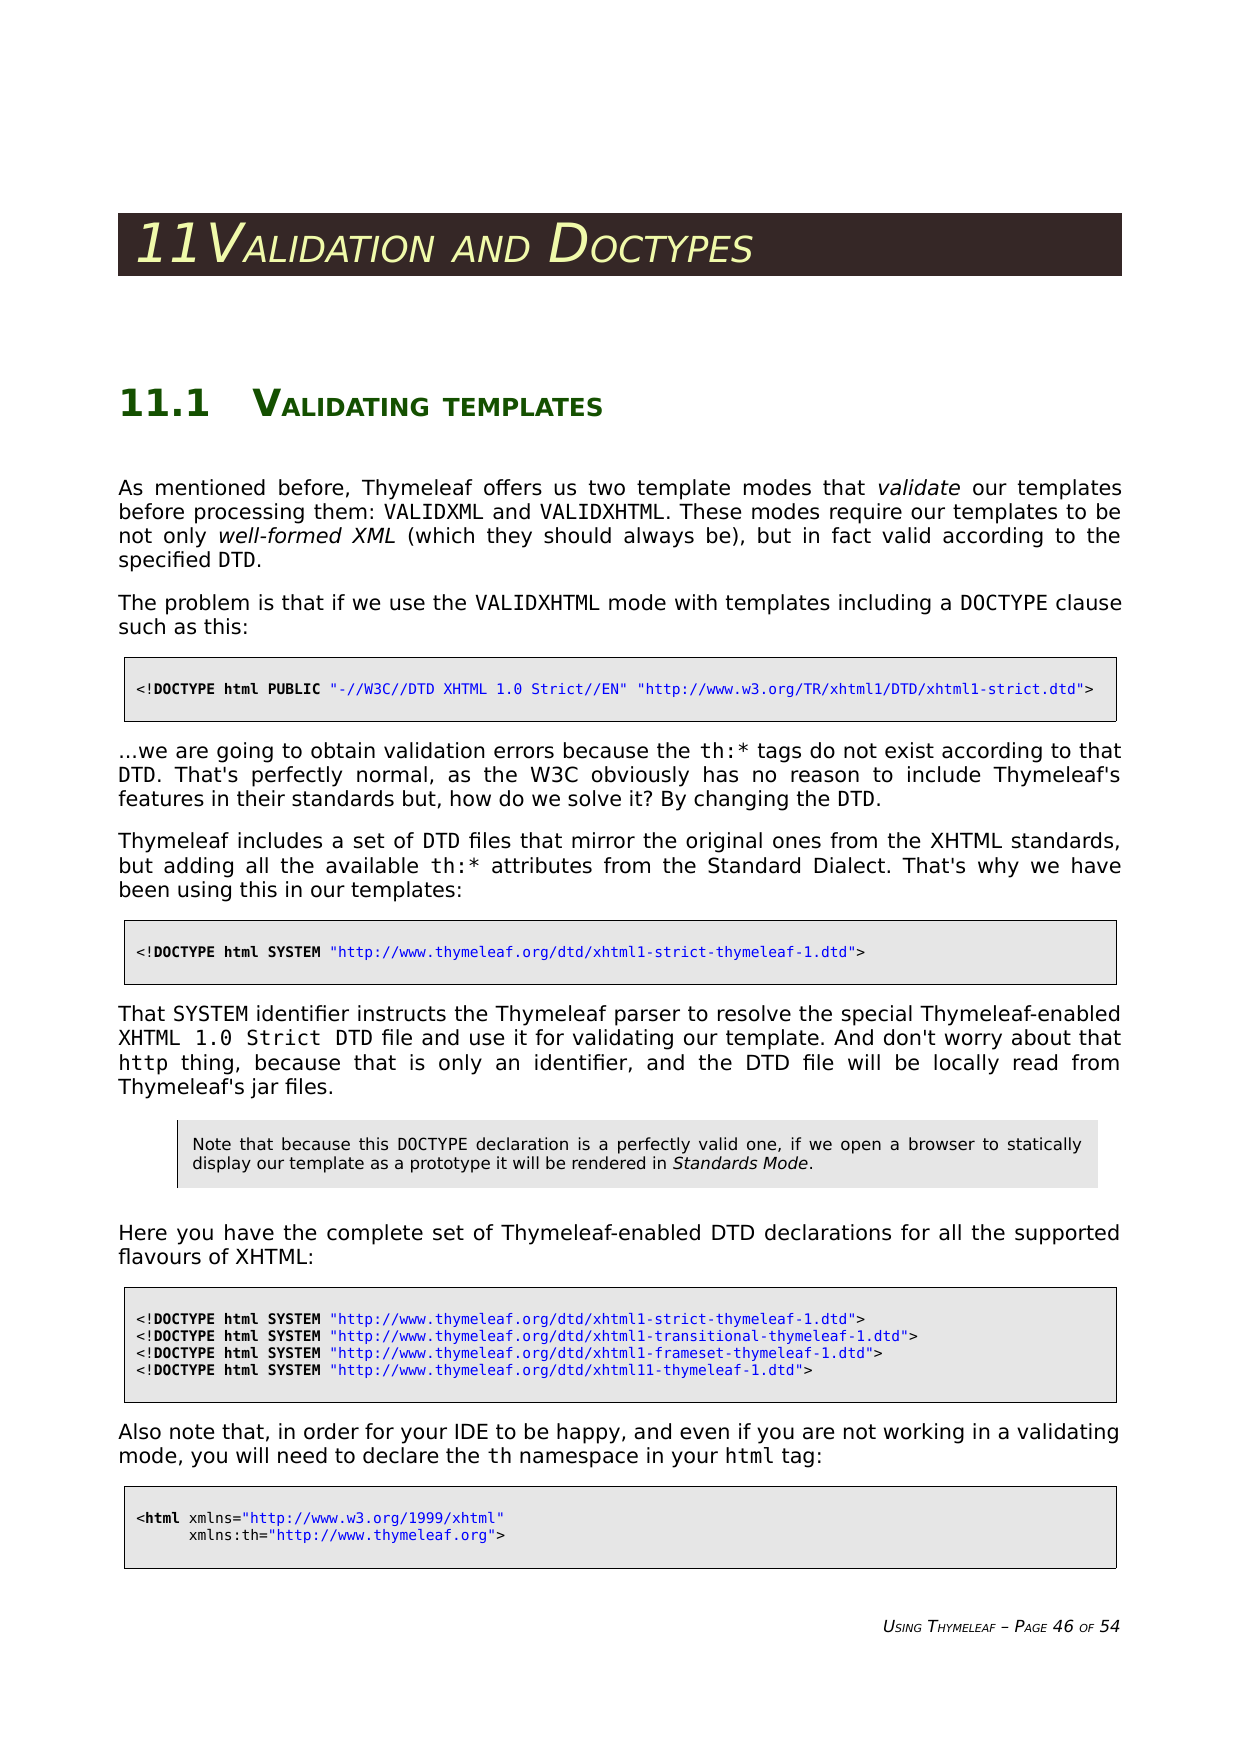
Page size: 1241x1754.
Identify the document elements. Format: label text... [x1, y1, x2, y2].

text Here you have the complete set of Thymeleaf-enabled DTD declarations for all the supported flavours of XHTML: [118, 1221, 1122, 1269]
text ...we are going to obtain validation errors because the th:* tags do not exist according to that DTD. That's perfectly normal, as the W3C obviously has no reason to include Thymeleaf's features in their standards but, how do we solve it? By changing the DTD. [118, 739, 1122, 812]
text Note that because this DOCTYPE declaration is a perfectly valid one, if we open a browser to statically display our template as a prototype it will be rendered in Standards Mode. [178, 1120, 1098, 1188]
text That SYSTEM identifier instructs the Thymeleaf parser to resolve the special Thymeleaf-enabled XHTML 1.0 Strict DTD file and use it for validating our template. And don't worry about that http thing, because that is only an identifier, and the DTD file will be locally read from Thymeleaf's jar files. [118, 1002, 1122, 1099]
subtitle Validation and Doctypes [118, 213, 1122, 276]
text <!DOCTYPE html SYSTEM "http://www.thymeleaf.org/dtd/xhtml1-strict-thymeleaf-1.dtd"> [125, 921, 1116, 984]
text As mentioned before, Thymeleaf offers us two template modes that validate our templates before processing them: VALIDXML and VALIDXHTML. These modes require our templates to be not only well-formed XML (which they should always be), but in fact valid according to the specified DTD. [118, 476, 1122, 573]
text <!DOCTYPE html PUBLIC "-//W3C//DTD XHTML 1.0 Strict//EN" "http://www.w3.org/TR/xhtml1/DTD/xhtml1-strict.dtd"> [125, 658, 1116, 721]
text <!DOCTYPE html SYSTEM "http://www.thymeleaf.org/dtd/xhtml1-strict-thymeleaf-1.dtd"> <!DOCTYPE html SYSTEM "http://www.thymeleaf.org/dtd/xhtml1-transitional-thymeleaf-1.dtd"> <!DOCTYPE html SYSTEM "http://www.thymeleaf.org/dtd/xhtml1-frameset-thymeleaf-1.dtd"> <!DOCTYPE html SYSTEM "http://www.thymeleaf.org/dtd/xhtml11-thymeleaf-1.dtd"> [125, 1288, 1116, 1402]
text Thymeleaf includes a set of DTD files that mirror the original ones from the XHTML standards, but adding all the available th:* attributes from the Standard Dialect. That's why we have been using this in our templates: [118, 829, 1122, 902]
text <html xmlns="http://www.w3.org/1999/xhtml" xmlns:th="http://www.thymeleaf.org"> [125, 1487, 1116, 1568]
text The problem is that if we use the VALIDXHTML mode with templates including a DOCTYPE clause such as this: [118, 591, 1122, 639]
text Also note that, in order for your IDE to be happy, and even if you are not working in a validating mode, you will need to declare the th namespace in your html tag: [118, 1420, 1122, 1469]
subtitle Validating templates [118, 382, 1122, 426]
